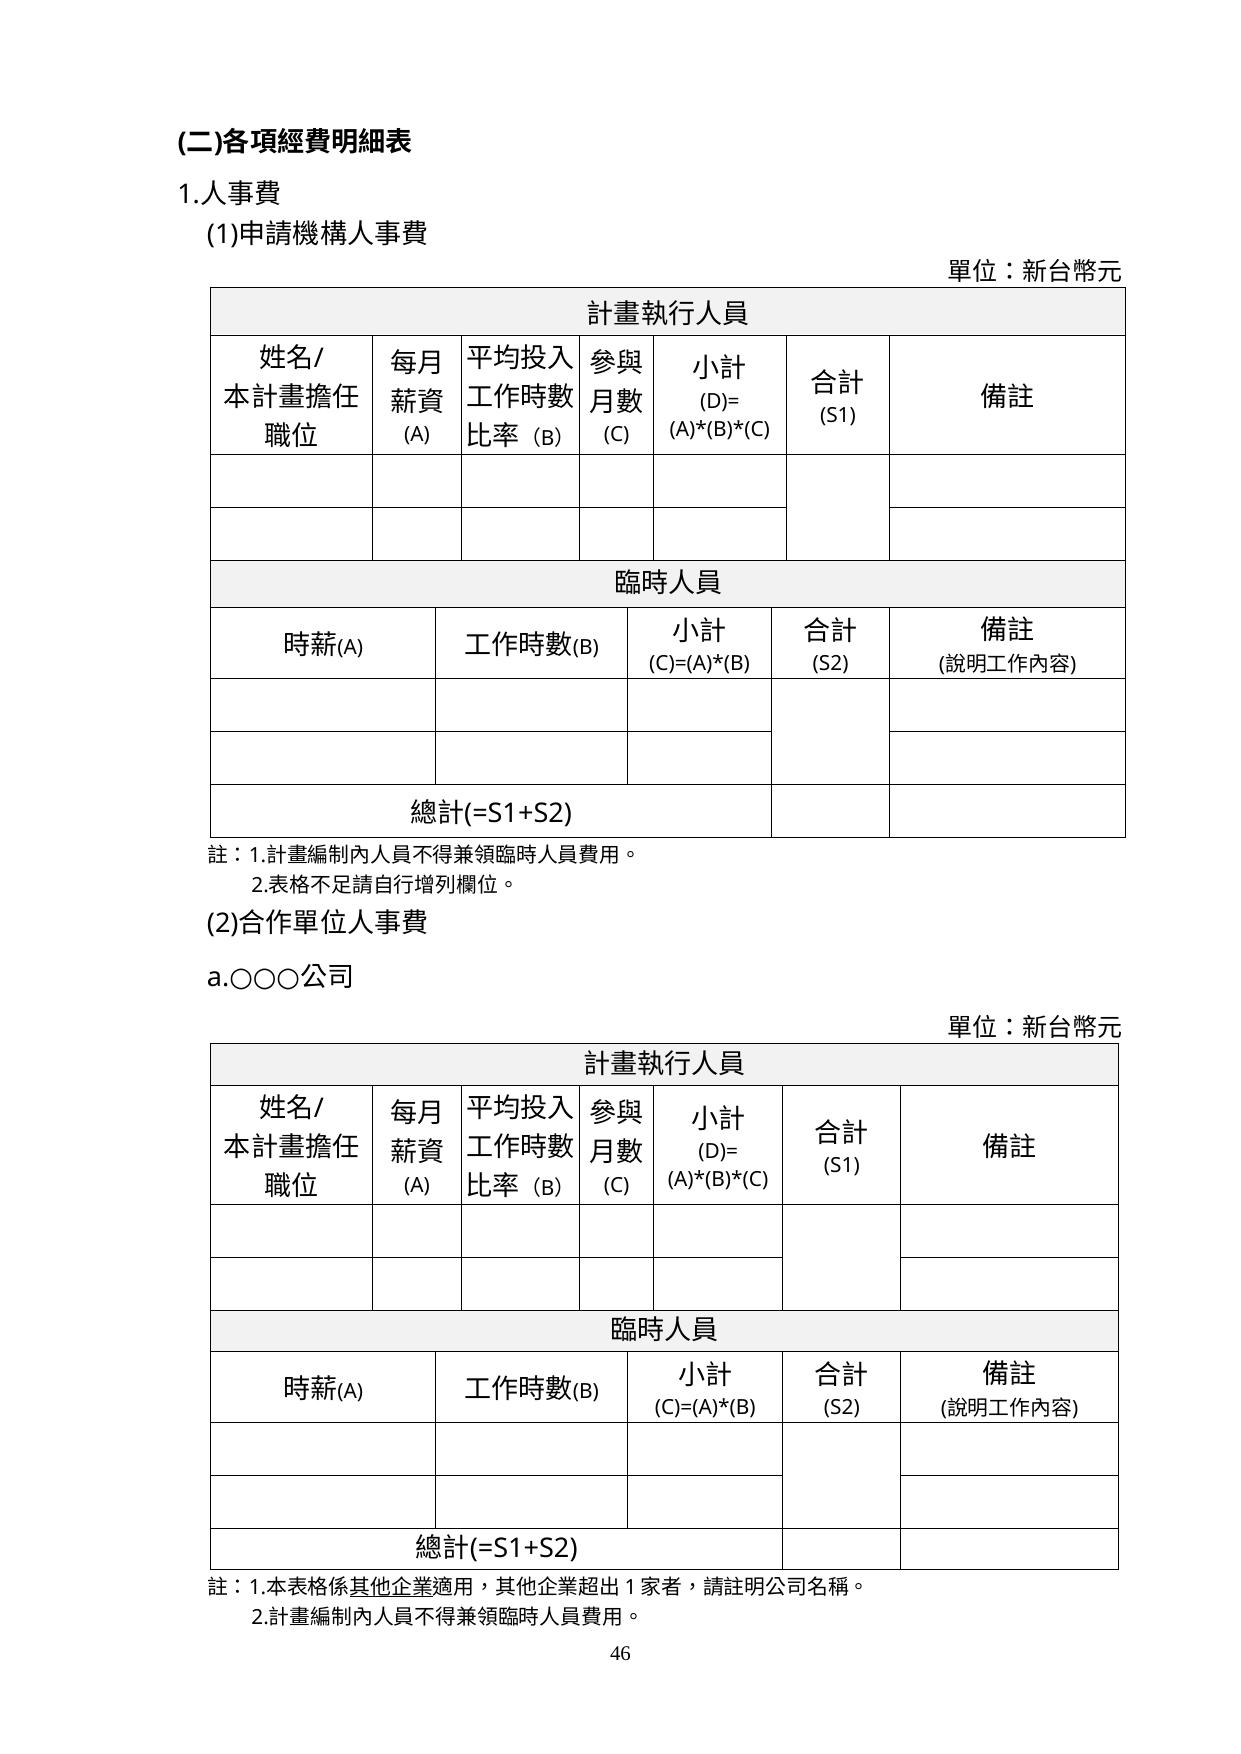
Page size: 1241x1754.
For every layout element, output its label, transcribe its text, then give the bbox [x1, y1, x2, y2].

table_cell 合計 (S2) [783, 1352, 900, 1422]
text 註：1.本表格係其他企業適用，其他企業超出1家者，請註明公司名稱。 [207, 1570, 1122, 1600]
text (1)申請機構人事費 [118, 212, 1122, 251]
table_cell [211, 455, 372, 507]
table_cell [211, 508, 372, 560]
table_cell 時薪(A) [211, 608, 435, 678]
table_cell [580, 455, 653, 507]
table_cell [783, 1423, 900, 1528]
table_cell 姓名/ 本計畫擔任職位 [211, 1086, 372, 1204]
table_cell [654, 1258, 782, 1310]
table_cell [901, 1476, 1118, 1528]
table_cell 平均投入工作時數比率（B） [462, 1086, 579, 1204]
table_cell 平均投入工作時數比率（B） [462, 336, 579, 453]
text (2)合作單位人事費 [118, 899, 1122, 940]
table_cell 合計 (S1) [783, 1086, 900, 1204]
table_cell [772, 785, 889, 837]
table_cell [901, 1258, 1118, 1310]
table_cell [436, 732, 627, 784]
table_cell 合計 (S2) [772, 608, 889, 678]
table_header 計畫執行人員 [211, 288, 1125, 334]
table_cell [211, 1205, 372, 1257]
text 1.人事費 [118, 172, 1122, 212]
table_cell [373, 1258, 461, 1310]
table_cell [654, 1205, 782, 1257]
table_cell [211, 1423, 435, 1475]
table_cell [580, 1258, 653, 1310]
table_cell [436, 679, 627, 731]
text 單位：新台幣元 [196, 1007, 1122, 1043]
table_cell [211, 732, 435, 784]
table_cell 姓名/ 本計畫擔任職位 [211, 336, 372, 453]
text a.○○○公司 [118, 953, 1122, 994]
text 2.表格不足請自行增列欄位。 [251, 868, 1122, 899]
table_cell 小計 (C)=(A)*(B) [628, 1352, 782, 1422]
table_cell [628, 1476, 782, 1528]
table_cell [462, 508, 579, 560]
table_cell [654, 455, 786, 507]
table_cell [890, 508, 1125, 560]
table_cell 備註 (說明工作內容) [890, 608, 1125, 678]
table_cell 合計 (S1) [787, 336, 889, 453]
table_cell [628, 679, 771, 731]
table_cell [628, 1423, 782, 1475]
table_cell [783, 1205, 900, 1310]
table_cell [890, 785, 1125, 837]
table_cell 時薪(A) [211, 1352, 435, 1422]
text 單位：新台幣元 [196, 251, 1122, 287]
table_cell 每月 薪資 (A) [373, 336, 461, 453]
table_cell [890, 679, 1125, 731]
table_cell 臨時人員 [211, 561, 1125, 607]
table_cell [462, 1258, 579, 1310]
table_cell 工作時數(B) [436, 1352, 627, 1422]
table_cell [373, 508, 461, 560]
subtitle (二)各項經費明細表 [118, 118, 1122, 160]
table_cell 備註 [901, 1086, 1118, 1204]
table_cell [373, 455, 461, 507]
table_cell 總計(=S1+S2) [211, 1529, 782, 1569]
table_cell 每月 薪資 (A) [373, 1086, 461, 1204]
table_cell [373, 1205, 461, 1257]
text 註：1.計畫編制內人員不得兼領臨時人員費用。 [207, 838, 1122, 868]
table_cell [787, 455, 889, 560]
table_cell [580, 1205, 653, 1257]
table_cell 參與月數 (C) [580, 336, 653, 453]
table_cell [211, 679, 435, 731]
table_cell [783, 1529, 900, 1569]
table_cell 小計 (D)= (A)*(B)*(C) [654, 336, 786, 453]
table_cell [462, 455, 579, 507]
table_cell 小計 (D)= (A)*(B)*(C) [654, 1086, 782, 1204]
table_cell 小計 (C)=(A)*(B) [628, 608, 771, 678]
table_cell 備註 (說明工作內容) [901, 1352, 1118, 1422]
table_cell [901, 1205, 1118, 1257]
table_cell [211, 1258, 372, 1310]
table_cell [580, 508, 653, 560]
table_cell [654, 508, 786, 560]
table_cell [901, 1423, 1118, 1475]
table_cell [901, 1529, 1118, 1569]
table_cell 工作時數(B) [436, 608, 627, 678]
table_cell [890, 732, 1125, 784]
table_cell [211, 1476, 435, 1528]
table_cell [890, 455, 1125, 507]
table_cell [628, 732, 771, 784]
text 2.計畫編制內人員不得兼領臨時人員費用。 [251, 1600, 1122, 1631]
table_cell 備註 [890, 336, 1125, 453]
table_cell 參與月數 (C) [580, 1086, 653, 1204]
table_header 計畫執行人員 [211, 1044, 1118, 1085]
table_cell 總計(=S1+S2) [211, 785, 771, 837]
table_cell [462, 1205, 579, 1257]
table_cell [772, 679, 889, 784]
table_cell [436, 1476, 627, 1528]
table_cell 臨時人員 [211, 1311, 1118, 1351]
table_cell [436, 1423, 627, 1475]
